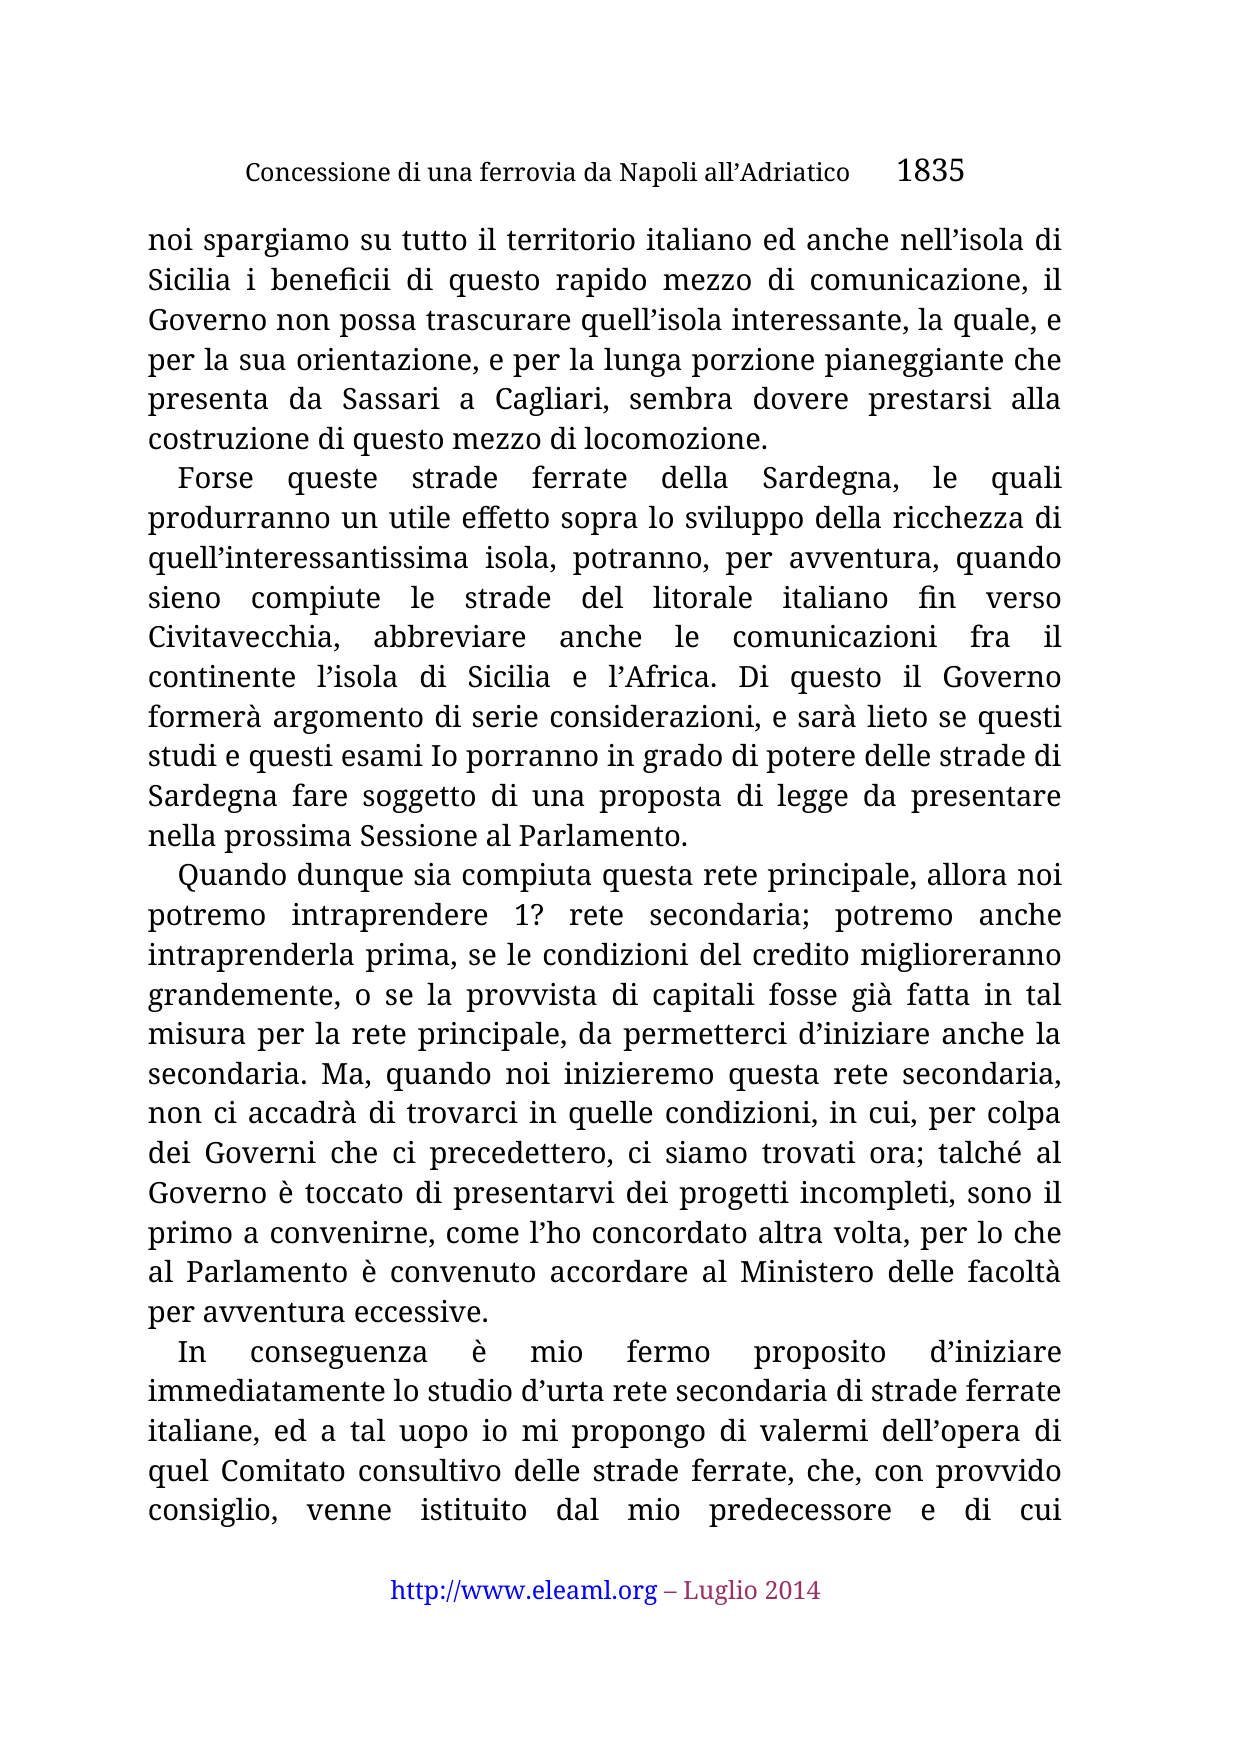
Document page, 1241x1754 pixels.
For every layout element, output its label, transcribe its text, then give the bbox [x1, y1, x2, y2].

text Quando dunque sia compiuta questa rete principale, allora noi potremo intraprendere 1? rete secondaria; potremo anche intraprenderla prima, se le condizioni del credito miglioreranno grandemente, o se la provvista di capitali fosse già fatta in tal misura per la rete principale, da permetterci d’iniziare anche la secondaria. Ma, quando noi inizieremo questa rete secondaria, non ci accadrà di trovarci in quelle condizioni, in cui, per colpa dei Governi che ci precedettero, ci siamo trovati ora; talché al Governo è toccato di presentarvi dei progetti incompleti, sono il primo a convenirne, come l’ho concordato altra volta, per lo che al Parlamento è convenuto accordare al Ministero delle facoltà per avventura eccessive. [148, 855, 1063, 1331]
text Forse queste strade ferrate della Sardegna, le quali produrranno un utile effetto sopra lo sviluppo della ricchezza di quell’interessantissima isola, potranno, per avventura, quando sieno compiute le strade del litorale italiano fin verso Civitavecchia, abbreviare anche le comunicazioni fra il continente l’isola di Sicilia e l’Africa. Di questo il Governo formerà argomento di serie considerazioni, e sarà lieto se questi studi e questi esami Io porranno in grado di potere delle strade di Sardegna fare soggetto di una proposta di legge da presentare nella prossima Sessione al Parlamento. [148, 458, 1063, 855]
text noi spargiamo su tutto il territorio italiano ed anche nell’isola di Sicilia i beneficii di questo rapido mezzo di comunicazione, il Governo non possa trascurare quell’isola interessante, la quale, e per la sua orientazione, e per la lunga porzione pianeggiante che presenta da Sassari a Cagliari, sembra dovere prestarsi alla costruzione di questo mezzo di locomozione. [148, 220, 1063, 458]
text In conseguenza è mio fermo proposito d’iniziare immediatamente lo studio d’urta rete secondaria di strade ferrate italiane, ed a tal uopo io mi propongo di valermi dell’opera di quel Comitato consultivo delle strade ferrate, che, con provvido consiglio, venne istituito dal mio predecessore e di cui [148, 1331, 1063, 1529]
